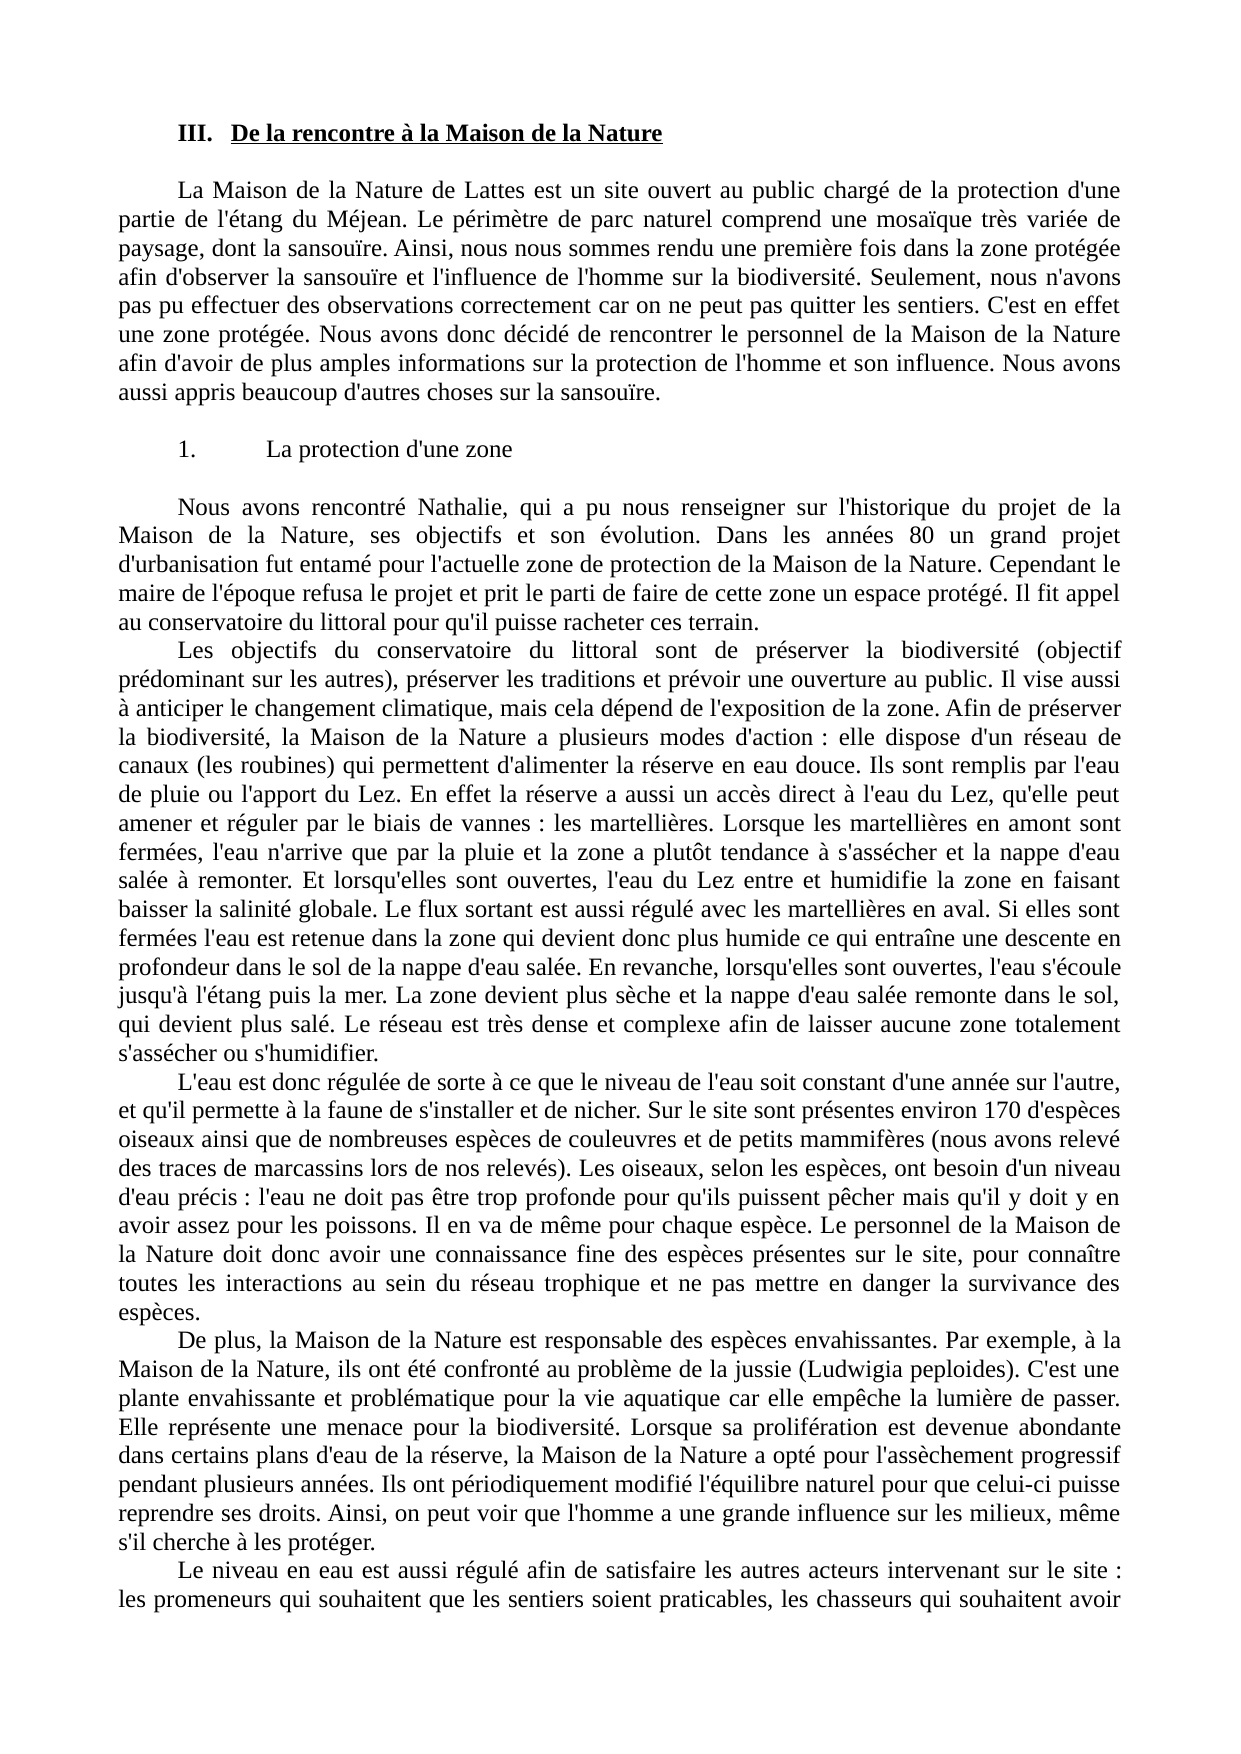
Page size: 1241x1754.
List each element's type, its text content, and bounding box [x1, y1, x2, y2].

text L'eau est donc régulée de sorte à ce que le niveau de l'eau soit constant d'une année sur l'autre, et qu'il permette à la faune de s'installer et de nicher. Sur le site sont présentes environ 170 d'espèces oiseaux ainsi que de nombreuses espèces de couleuvres et de petits mammifères (nous avons relevé des traces de marcassins lors de nos relevés). Les oiseaux, selon les espèces, ont besoin d'un niveau d'eau précis : l'eau ne doit pas être trop profonde pour qu'ils puissent pêcher mais qu'il y doit y en avoir assez pour les poissons. Il en va de même pour chaque espèce. Le personnel de la Maison de la Nature doit donc avoir une connaissance fine des espèces présentes sur le site, pour connaître toutes les interactions au sein du réseau trophique et ne pas mettre en danger la survivance des espèces. [118, 1067, 1122, 1326]
list La protection d'une zone [118, 434, 1122, 463]
text Nous avons rencontré Nathalie, qui a pu nous renseigner sur l'historique du projet de la Maison de la Nature, ses objectifs et son évolution. Dans les années 80 un grand projet d'urbanisation fut entamé pour l'actuelle zone de protection de la Maison de la Nature. Cependant le maire de l'époque refusa le projet et prit le parti de faire de cette zone un espace protégé. Il fit appel au conservatoire du littoral pour qu'il puisse racheter ces terrain. [118, 492, 1122, 636]
text Le niveau en eau est aussi régulé afin de satisfaire les autres acteurs intervenant sur le site : les promeneurs qui souhaitent que les sentiers soient praticables, les chasseurs qui souhaitent avoir [118, 1556, 1122, 1613]
list De la rencontre à la Maison de la Nature [118, 118, 1122, 147]
text Les objectifs du conservatoire du littoral sont de préserver la biodiversité (objectif prédominant sur les autres), préserver les traditions et prévoir une ouverture au public. Il vise aussi à anticiper le changement climatique, mais cela dépend de l'exposition de la zone. Afin de préserver la biodiversité, la Maison de la Nature a plusieurs modes d'action : elle dispose d'un réseau de canaux (les roubines) qui permettent d'alimenter la réserve en eau douce. Ils sont remplis par l'eau de pluie ou l'apport du Lez. En effet la réserve a aussi un accès direct à l'eau du Lez, qu'elle peut amener et réguler par le biais de vannes : les martellières. Lorsque les martellières en amont sont fermées, l'eau n'arrive que par la pluie et la zone a plutôt tendance à s'assécher et la nappe d'eau salée à remonter. Et lorsqu'elles sont ouvertes, l'eau du Lez entre et humidifie la zone en faisant baisser la salinité globale. Le flux sortant est aussi régulé avec les martellières en aval. Si elles sont fermées l'eau est retenue dans la zone qui devient donc plus humide ce qui entraîne une descente en profondeur dans le sol de la nappe d'eau salée. En revanche, lorsqu'elles sont ouvertes, l'eau s'écoule jusqu'à l'étang puis la mer. La zone devient plus sèche et la nappe d'eau salée remonte dans le sol, qui devient plus salé. Le réseau est très dense et complexe afin de laisser aucune zone totalement s'assécher ou s'humidifier. [118, 636, 1122, 1067]
text De plus, la Maison de la Nature est responsable des espèces envahissantes. Par exemple, à la Maison de la Nature, ils ont été confronté au problème de la jussie (Ludwigia peploides). C'est une plante envahissante et problématique pour la vie aquatique car elle empêche la lumière de passer. Elle représente une menace pour la biodiversité. Lorsque sa prolifération est devenue abondante dans certains plans d'eau de la réserve, la Maison de la Nature a opté pour l'assèchement progressif pendant plusieurs années. Ils ont périodiquement modifié l'équilibre naturel pour que celui-ci puisse reprendre ses droits. Ainsi, on peut voir que l'homme a une grande influence sur les milieux, même s'il cherche à les protéger. [118, 1326, 1122, 1556]
text La Maison de la Nature de Lattes est un site ouvert au public chargé de la protection d'une partie de l'étang du Méjean. Le périmètre de parc naturel comprend une mosaïque très variée de paysage, dont la sansouïre. Ainsi, nous nous sommes rendu une première fois dans la zone protégée afin d'observer la sansouïre et l'influence de l'homme sur la biodiversité. Seulement, nous n'avons pas pu effectuer des observations correctement car on ne peut pas quitter les sentiers. C'est en effet une zone protégée. Nous avons donc décidé de rencontrer le personnel de la Maison de la Nature afin d'avoir de plus amples informations sur la protection de l'homme et son influence. Nous avons aussi appris beaucoup d'autres choses sur la sansouïre. [118, 176, 1122, 406]
